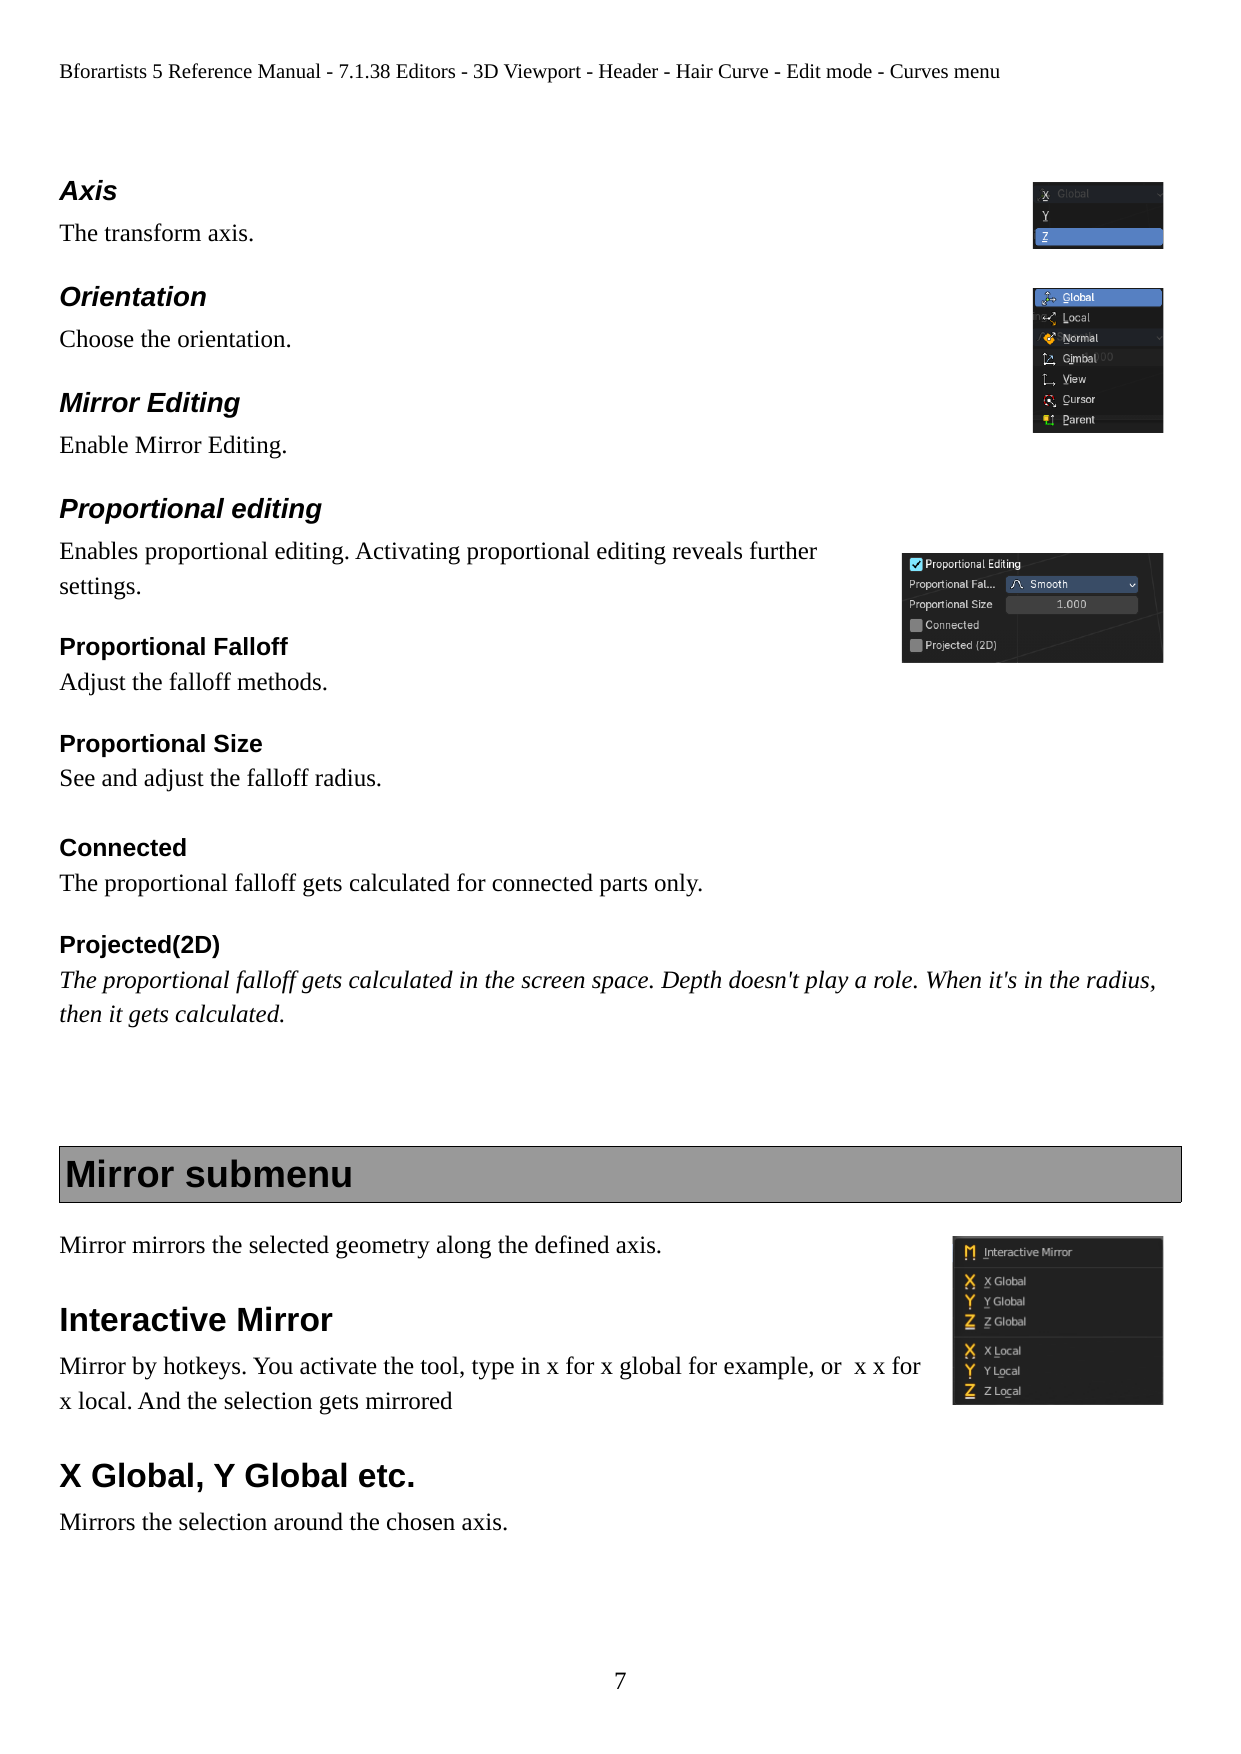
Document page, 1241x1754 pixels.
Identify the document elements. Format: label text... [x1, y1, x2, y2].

subtitle [1164, 632, 1181, 661]
subtitle Axis [59, 174, 1181, 206]
subtitle Proportional editing [59, 492, 1181, 524]
picture [1032, 288, 1164, 433]
picture [901, 553, 1164, 663]
subtitle X Global, Y Global etc. [59, 1456, 1181, 1494]
text [1164, 324, 1181, 353]
picture [1032, 182, 1164, 249]
text Mirror by hotkeys. You activate the tool, type in x for x global for example, or x x for x local. And the selection gets mirrored [59, 1351, 1181, 1415]
table_header Mirror submenu [60, 1147, 1181, 1202]
subtitle Proportional Size [59, 729, 1181, 757]
subtitle Interactive Mirror [59, 1300, 952, 1339]
text Mirror mirrors the selected geometry along the defined axis. [59, 1230, 1181, 1259]
text The proportional falloff gets calculated in the screen space. Depth doesn't play a role. When it's in the radius, then it gets calculated. [59, 965, 1181, 1028]
text Choose the orientation. [59, 324, 1032, 353]
subtitle [1164, 386, 1181, 418]
text Mirrors the selection around the chosen axis. [59, 1507, 1181, 1536]
subtitle Connected [59, 833, 1181, 862]
subtitle [1164, 1300, 1181, 1339]
subtitle Mirror Editing [59, 386, 1032, 418]
subtitle Proportional Falloff [59, 632, 901, 661]
text See and adjust the falloff radius. [59, 763, 1181, 792]
text [1164, 218, 1181, 247]
text Adjust the falloff methods. [59, 667, 1181, 696]
text Enables proportional editing. Activating proportional editing reveals further settings. [59, 536, 1181, 599]
picture [952, 1236, 1164, 1405]
text Enable Mirror Editing. [59, 430, 1181, 459]
subtitle Projected(2D) [59, 930, 1181, 958]
subtitle Orientation [59, 280, 1181, 312]
text The proportional falloff gets calculated for connected parts only. [59, 868, 1181, 897]
text The transform axis. [59, 218, 1032, 247]
